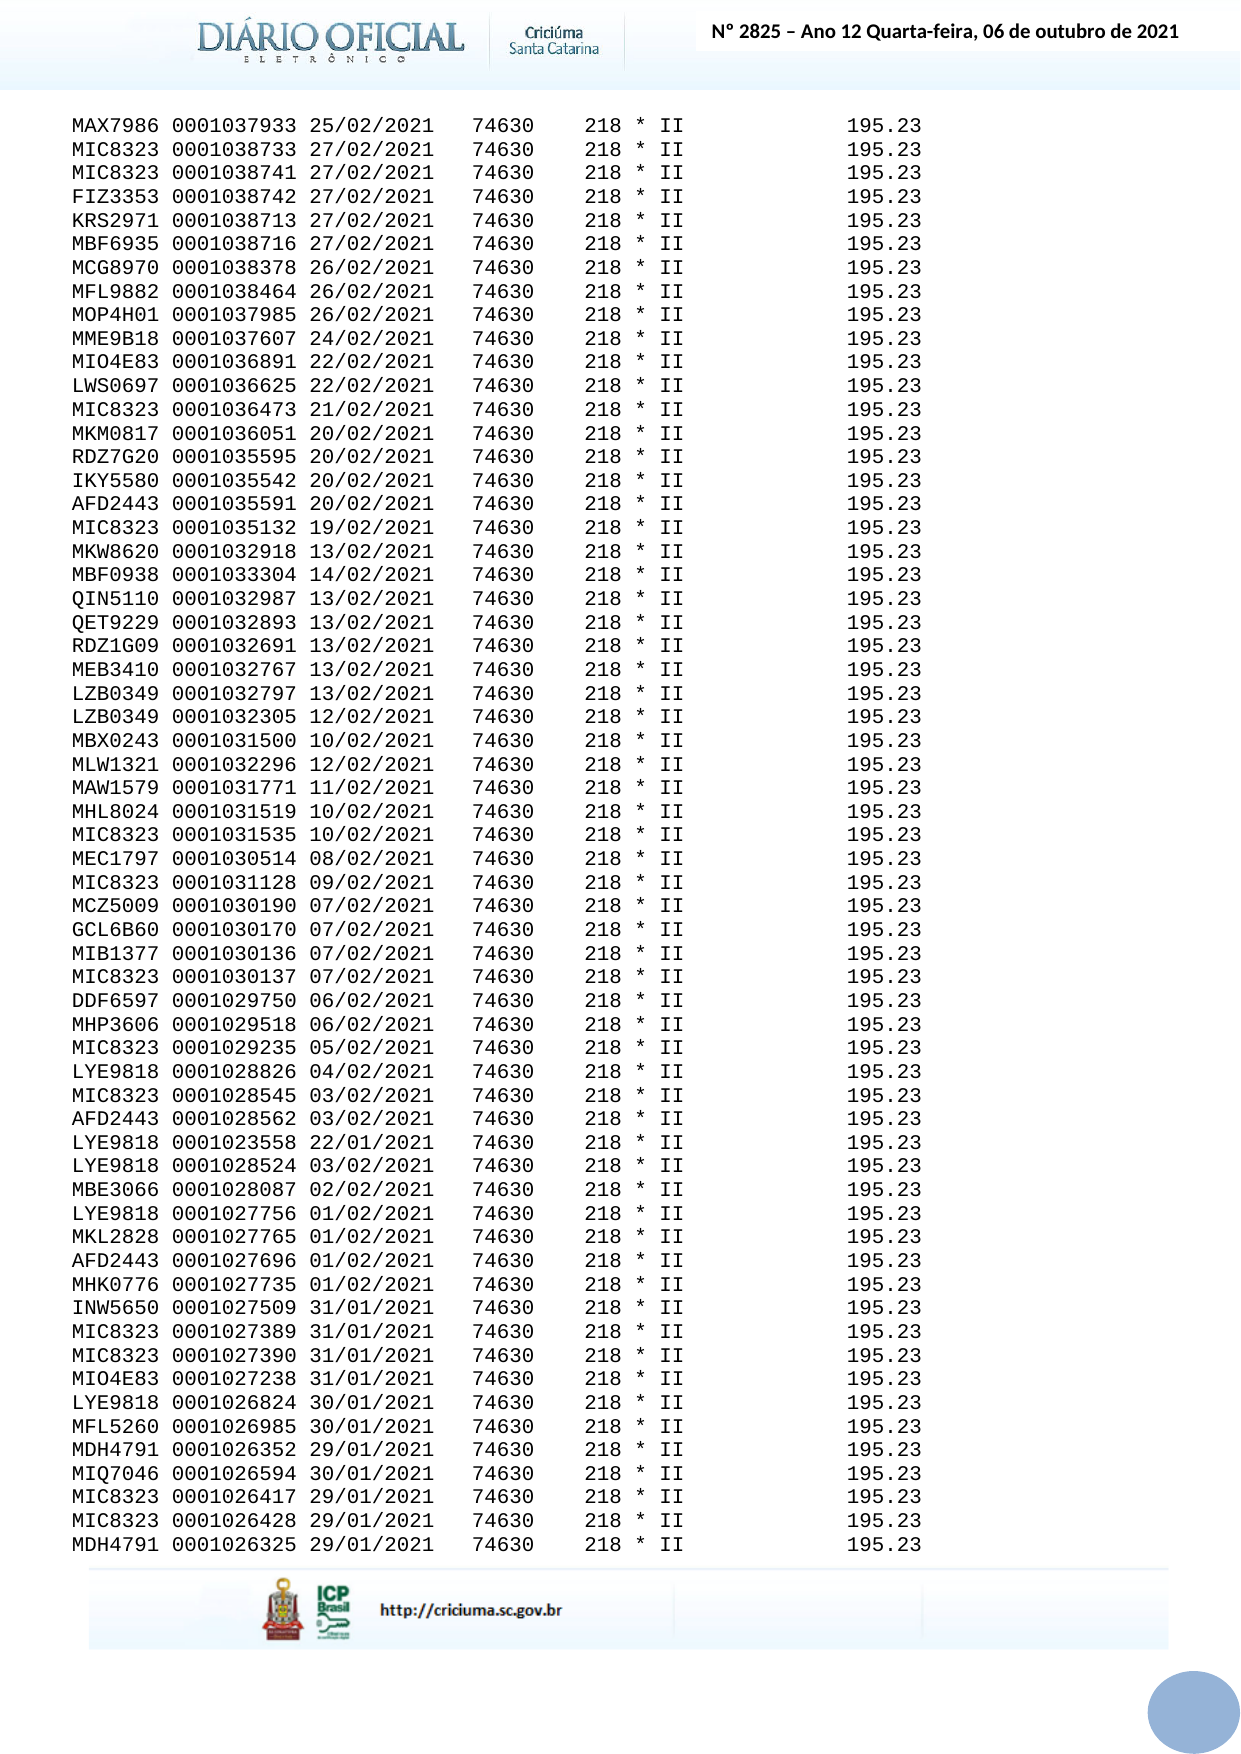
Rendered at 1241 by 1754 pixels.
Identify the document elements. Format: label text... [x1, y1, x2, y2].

text MFL9882 0001038464 26/02/2021 74630 218 * II 195.23 [59, 281, 1181, 304]
text MEC1797 0001030514 08/02/2021 74630 218 * II 195.23 [59, 848, 1181, 872]
text MEB3410 0001032767 13/02/2021 74630 218 * II 195.23 [59, 659, 1181, 683]
text MIC8323 0001028545 03/02/2021 74630 218 * II 195.23 [59, 1084, 1181, 1108]
text LYE9818 0001027756 01/02/2021 74630 218 * II 195.23 [59, 1203, 1181, 1226]
text MCG8970 0001038378 26/02/2021 74630 218 * II 195.23 [59, 257, 1181, 281]
text LWS0697 0001036625 22/02/2021 74630 218 * II 195.23 [59, 375, 1181, 399]
text MIO4E83 0001036891 22/02/2021 74630 218 * II 195.23 [59, 352, 1181, 375]
text MHP3606 0001029518 06/02/2021 74630 218 * II 195.23 [59, 1014, 1181, 1037]
text MIC8323 0001027390 31/01/2021 74630 218 * II 195.23 [59, 1345, 1181, 1368]
text MFL5260 0001026985 30/01/2021 74630 218 * II 195.23 [59, 1416, 1181, 1439]
text MBE3066 0001028087 02/02/2021 74630 218 * II 195.23 [59, 1179, 1181, 1203]
text QET9229 0001032893 13/02/2021 74630 218 * II 195.23 [59, 612, 1181, 635]
text MIC8323 0001027389 31/01/2021 74630 218 * II 195.23 [59, 1321, 1181, 1345]
text MCZ5009 0001030190 07/02/2021 74630 218 * II 195.23 [59, 895, 1181, 919]
text MIO4E83 0001027238 31/01/2021 74630 218 * II 195.23 [59, 1368, 1181, 1392]
text MDH4791 0001026325 29/01/2021 74630 218 * II 195.23 [59, 1534, 1181, 1557]
text FIZ3353 0001038742 27/02/2021 74630 218 * II 195.23 [59, 186, 1181, 210]
text QIN5110 0001032987 13/02/2021 74630 218 * II 195.23 [59, 588, 1181, 612]
text MIC8323 0001030137 07/02/2021 74630 218 * II 195.23 [59, 966, 1181, 990]
text AFD2443 0001027696 01/02/2021 74630 218 * II 195.23 [59, 1250, 1181, 1274]
text LZB0349 0001032797 13/02/2021 74630 218 * II 195.23 [59, 683, 1181, 706]
text RDZ7G20 0001035595 20/02/2021 74630 218 * II 195.23 [59, 446, 1181, 470]
text DDF6597 0001029750 06/02/2021 74630 218 * II 195.23 [59, 990, 1181, 1014]
text AFD2443 0001028562 03/02/2021 74630 218 * II 195.23 [59, 1108, 1181, 1132]
text RDZ1G09 0001032691 13/02/2021 74630 218 * II 195.23 [59, 635, 1181, 659]
text KRS2971 0001038713 27/02/2021 74630 218 * II 195.23 [59, 210, 1181, 233]
text MAW1579 0001031771 11/02/2021 74630 218 * II 195.23 [59, 777, 1181, 801]
text MME9B18 0001037607 24/02/2021 74630 218 * II 195.23 [59, 328, 1181, 352]
text MLW1321 0001032296 12/02/2021 74630 218 * II 195.23 [59, 753, 1181, 777]
text MIB1377 0001030136 07/02/2021 74630 218 * II 195.23 [59, 943, 1181, 966]
text LYE9818 0001028826 04/02/2021 74630 218 * II 195.23 [59, 1061, 1181, 1084]
text MBX0243 0001031500 10/02/2021 74630 218 * II 195.23 [59, 730, 1181, 753]
text GCL6B60 0001030170 07/02/2021 74630 218 * II 195.23 [59, 919, 1181, 943]
text MHL8024 0001031519 10/02/2021 74630 218 * II 195.23 [59, 801, 1181, 824]
text LYE9818 0001026824 30/01/2021 74630 218 * II 195.23 [59, 1392, 1181, 1416]
text MOP4H01 0001037985 26/02/2021 74630 218 * II 195.23 [59, 304, 1181, 328]
text MIC8323 0001029235 05/02/2021 74630 218 * II 195.23 [59, 1037, 1181, 1061]
text MBF6935 0001038716 27/02/2021 74630 218 * II 195.23 [59, 233, 1181, 257]
text MIC8323 0001031535 10/02/2021 74630 218 * II 195.23 [59, 824, 1181, 848]
text MIC8323 0001026417 29/01/2021 74630 218 * II 195.23 [59, 1487, 1181, 1510]
text INW5650 0001027509 31/01/2021 74630 218 * II 195.23 [59, 1297, 1181, 1321]
text MIC8323 0001031128 09/02/2021 74630 218 * II 195.23 [59, 872, 1181, 895]
text MKM0817 0001036051 20/02/2021 74630 218 * II 195.23 [59, 422, 1181, 446]
text LYE9818 0001028524 03/02/2021 74630 218 * II 195.23 [59, 1156, 1181, 1179]
text MKW8620 0001032918 13/02/2021 74630 218 * II 195.23 [59, 541, 1181, 564]
text AFD2443 0001035591 20/02/2021 74630 218 * II 195.23 [59, 493, 1181, 517]
text MKL2828 0001027765 01/02/2021 74630 218 * II 195.23 [59, 1226, 1181, 1250]
text MHK0776 0001027735 01/02/2021 74630 218 * II 195.23 [59, 1274, 1181, 1297]
text MAX7986 0001037933 25/02/2021 74630 218 * II 195.23 [59, 115, 1181, 139]
text MIC8323 0001035132 19/02/2021 74630 218 * II 195.23 [59, 517, 1181, 541]
text IKY5580 0001035542 20/02/2021 74630 218 * II 195.23 [59, 470, 1181, 493]
text MIC8323 0001026428 29/01/2021 74630 218 * II 195.23 [59, 1510, 1181, 1534]
text MBF0938 0001033304 14/02/2021 74630 218 * II 195.23 [59, 564, 1181, 588]
text MDH4791 0001026352 29/01/2021 74630 218 * II 195.23 [59, 1439, 1181, 1463]
text MIQ7046 0001026594 30/01/2021 74630 218 * II 195.23 [59, 1463, 1181, 1487]
text LZB0349 0001032305 12/02/2021 74630 218 * II 195.23 [59, 706, 1181, 730]
text MIC8323 0001038733 27/02/2021 74630 218 * II 195.23 [59, 139, 1181, 162]
text MIC8323 0001038741 27/02/2021 74630 218 * II 195.23 [59, 162, 1181, 186]
text LYE9818 0001023558 22/01/2021 74630 218 * II 195.23 [59, 1132, 1181, 1156]
text MIC8323 0001036473 21/02/2021 74630 218 * II 195.23 [59, 399, 1181, 422]
